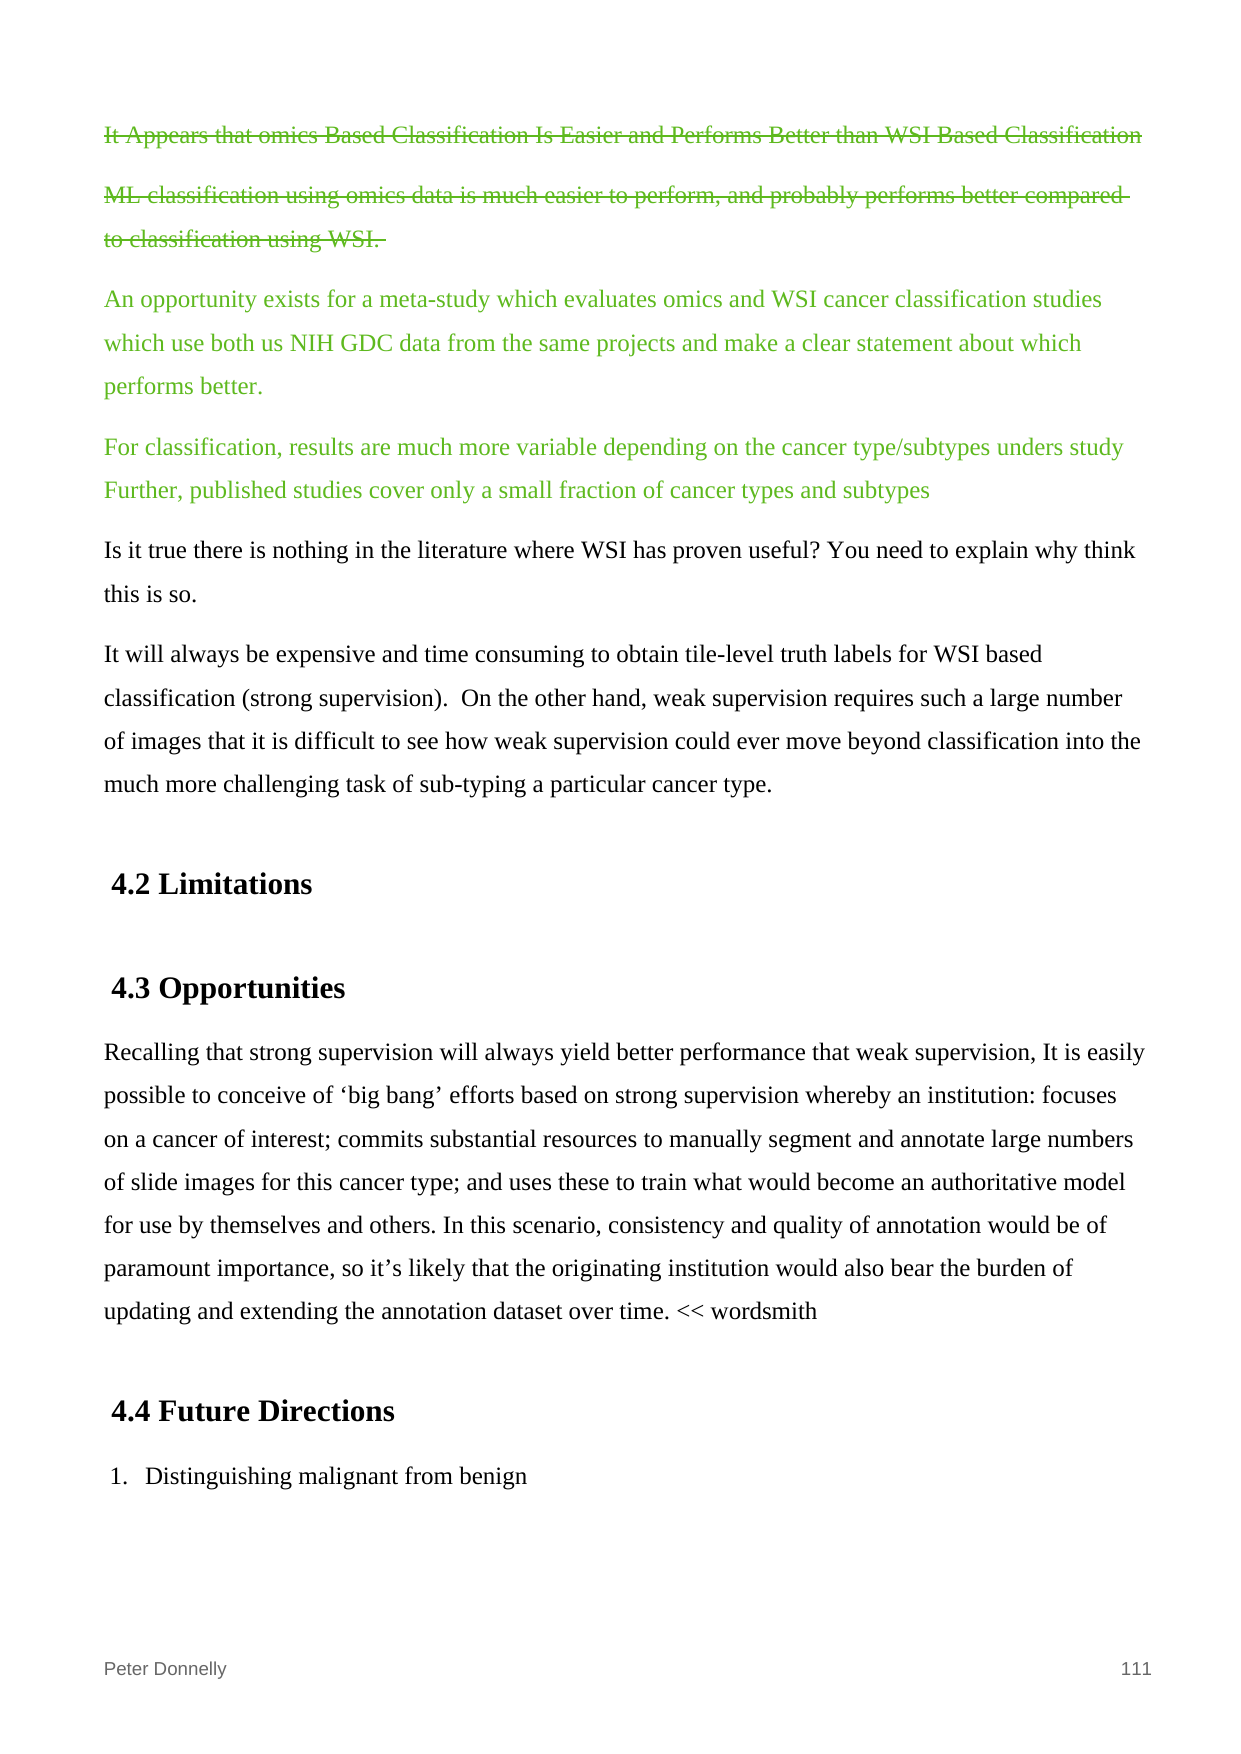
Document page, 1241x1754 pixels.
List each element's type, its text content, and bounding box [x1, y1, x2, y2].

text Recalling that strong supervision will always yield better performance that weak supervision, It is easily possible to conceive of ‘big bang’ efforts based on strong supervision whereby an institution: focuses on a cancer of interest; commits substantial resources to manually segment and annotate large numbers of slide images for this cancer type; and uses these to train what would become an authoritative model for use by themselves and others. In this scenario, consistency and quality of annotation would be of paramount importance, so it’s likely that the originating institution would also bear the burden of updating and extending the annotation dataset over time. << wordsmith [103, 1037, 1146, 1325]
subtitle Opportunities [103, 969, 1146, 1005]
text ML classification using omics data is much easier to perform, and probably performs better compared to classification using WSI. [103, 181, 1146, 252]
text An opportunity exists for a meta-study which evaluates omics and WSI cancer classification studies which use both us NIH GDC data from the same projects and make a clear statement about which performs better. [103, 284, 1146, 399]
subtitle Future Directions [103, 1392, 1146, 1428]
list Distinguishing malignant from benign [109, 1461, 1146, 1490]
text It will always be expensive and time consuming to obtain tile-level truth labels for WSI based classification (strong supervision). On the other hand, weak supervision requires such a large number of images that it is difficult to see how weak supervision could ever move beyond classification into the much more challenging task of sub-typing a particular cancer type. [103, 639, 1146, 798]
subtitle Limitations [103, 865, 1146, 901]
text Is it true there is nothing in the literature where WSI has proven useful? You need to explain why think this is so. [103, 536, 1146, 607]
text It Appears that omics Based Classification Is Easier and Performs Better than WSI Based Classification [103, 120, 1146, 148]
text For classification, results are much more variable depending on the cancer type/subtypes unders study Further, published studies cover only a small fraction of cancer types and subtypes [103, 432, 1146, 503]
